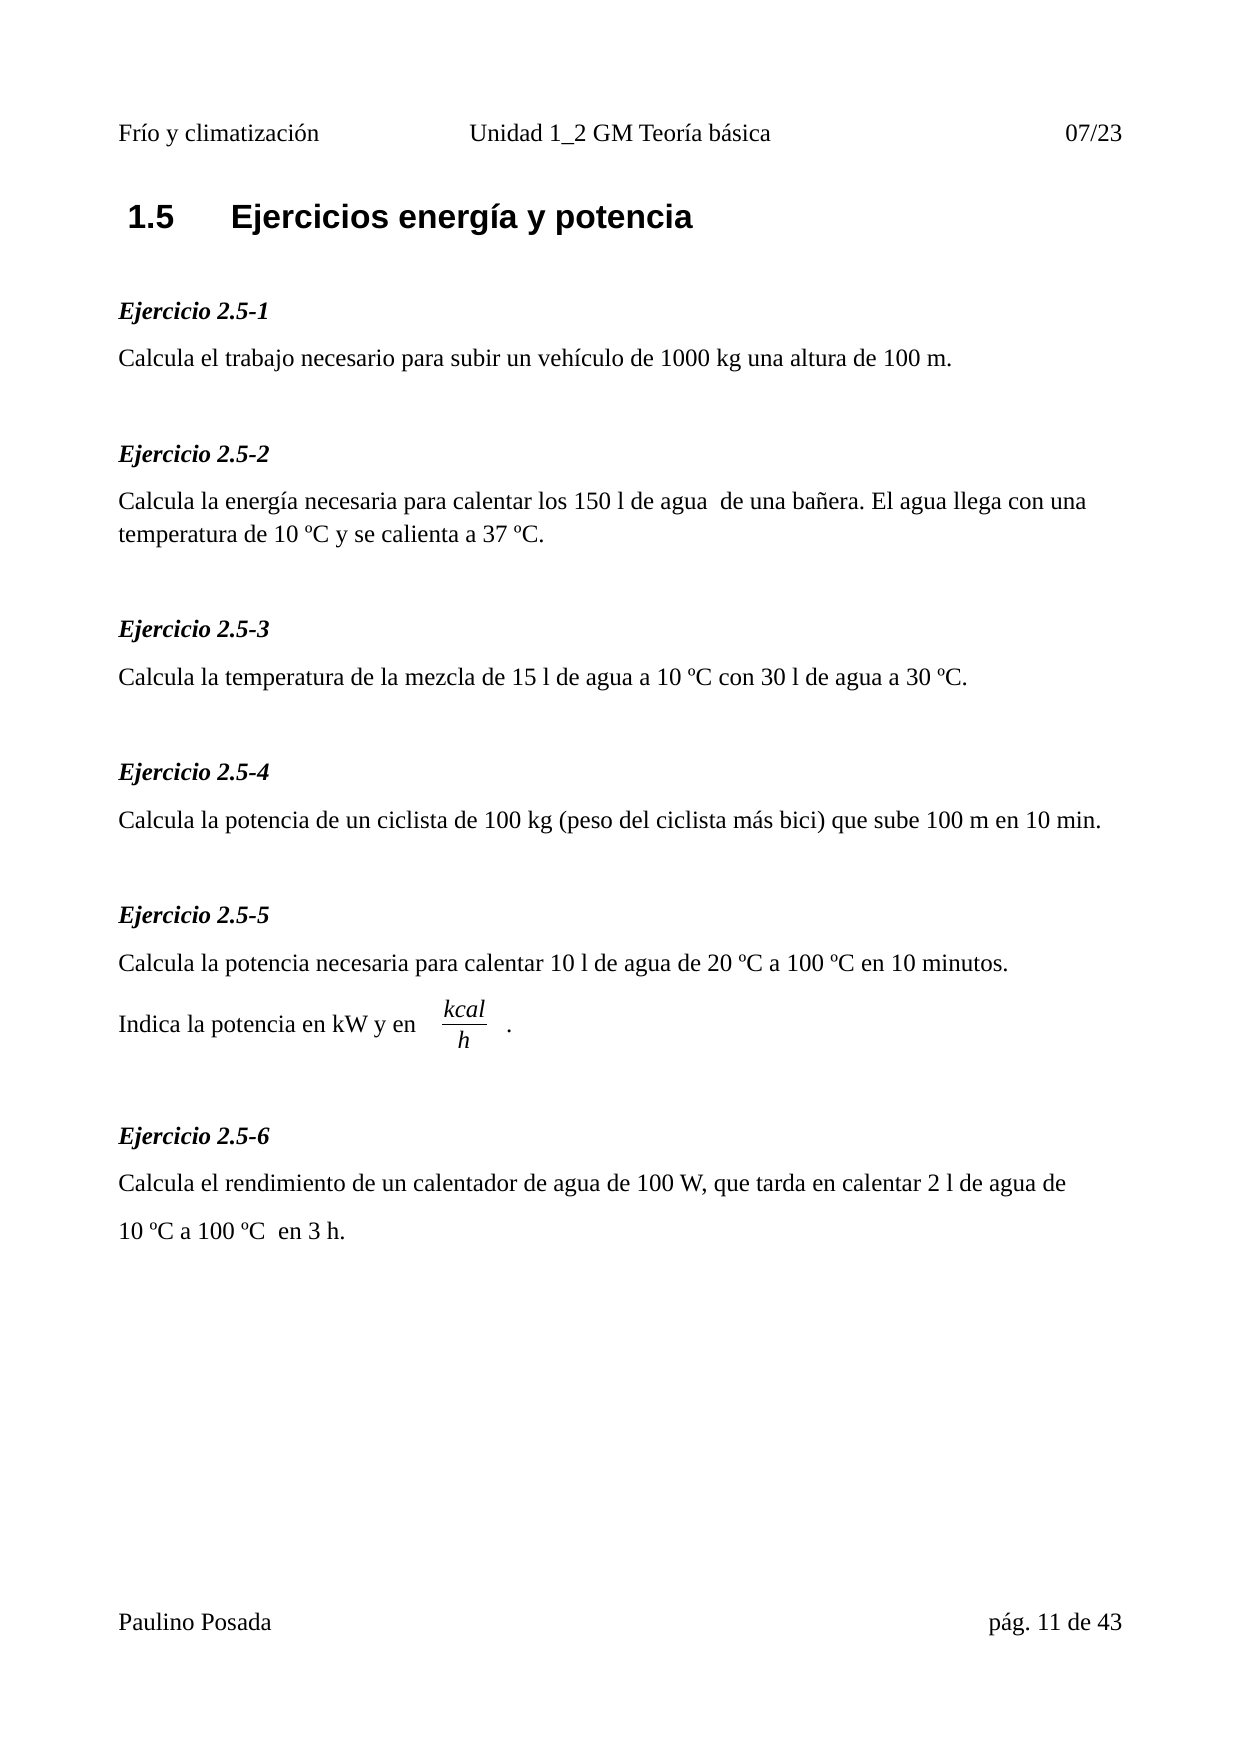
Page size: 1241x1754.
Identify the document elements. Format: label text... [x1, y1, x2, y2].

text 10 ºC a 100 ºC en 3 h. [118, 1216, 1122, 1245]
text Ejercicio 2.5-1 [118, 296, 1122, 325]
text Calcula el rendimiento de un calentador de agua de 100 W, que tarda en calentar 2 l de agua de [118, 1168, 1122, 1197]
text Ejercicio 2.5-3 [118, 614, 1122, 643]
text Calcula la temperatura de la mezcla de 15 l de agua a 10 ºC con 30 l de agua a 30 ºC. [118, 662, 1122, 691]
text Calcula la energía necesaria para calentar los 150 l de agua de una bañera. El agua llega con una temperatura de 10 ºC y se calienta a 37 ºC. [118, 486, 1122, 548]
subtitle Ejercicios energía y potencia [118, 197, 1122, 236]
text Calcula la potencia necesaria para calentar 10 l de agua de 20 ºC a 100 ºC en 10 minutos. [118, 948, 1122, 977]
text Ejercicio 2.5-4 [118, 757, 1122, 786]
text Calcula la potencia de un ciclista de 100 kg (peso del ciclista más bici) que sube 100 m en 10 min. [118, 805, 1122, 834]
text Calcula el trabajo necesario para subir un vehículo de 1000 kg una altura de 100 m. [118, 343, 1122, 372]
text Ejercicio 2.5-6 [118, 1121, 1122, 1149]
text Ejercicio 2.5-2 [118, 439, 1122, 467]
text Indica la potencia en kW y en . [118, 995, 1122, 1054]
text Ejercicio 2.5-5 [118, 900, 1122, 929]
